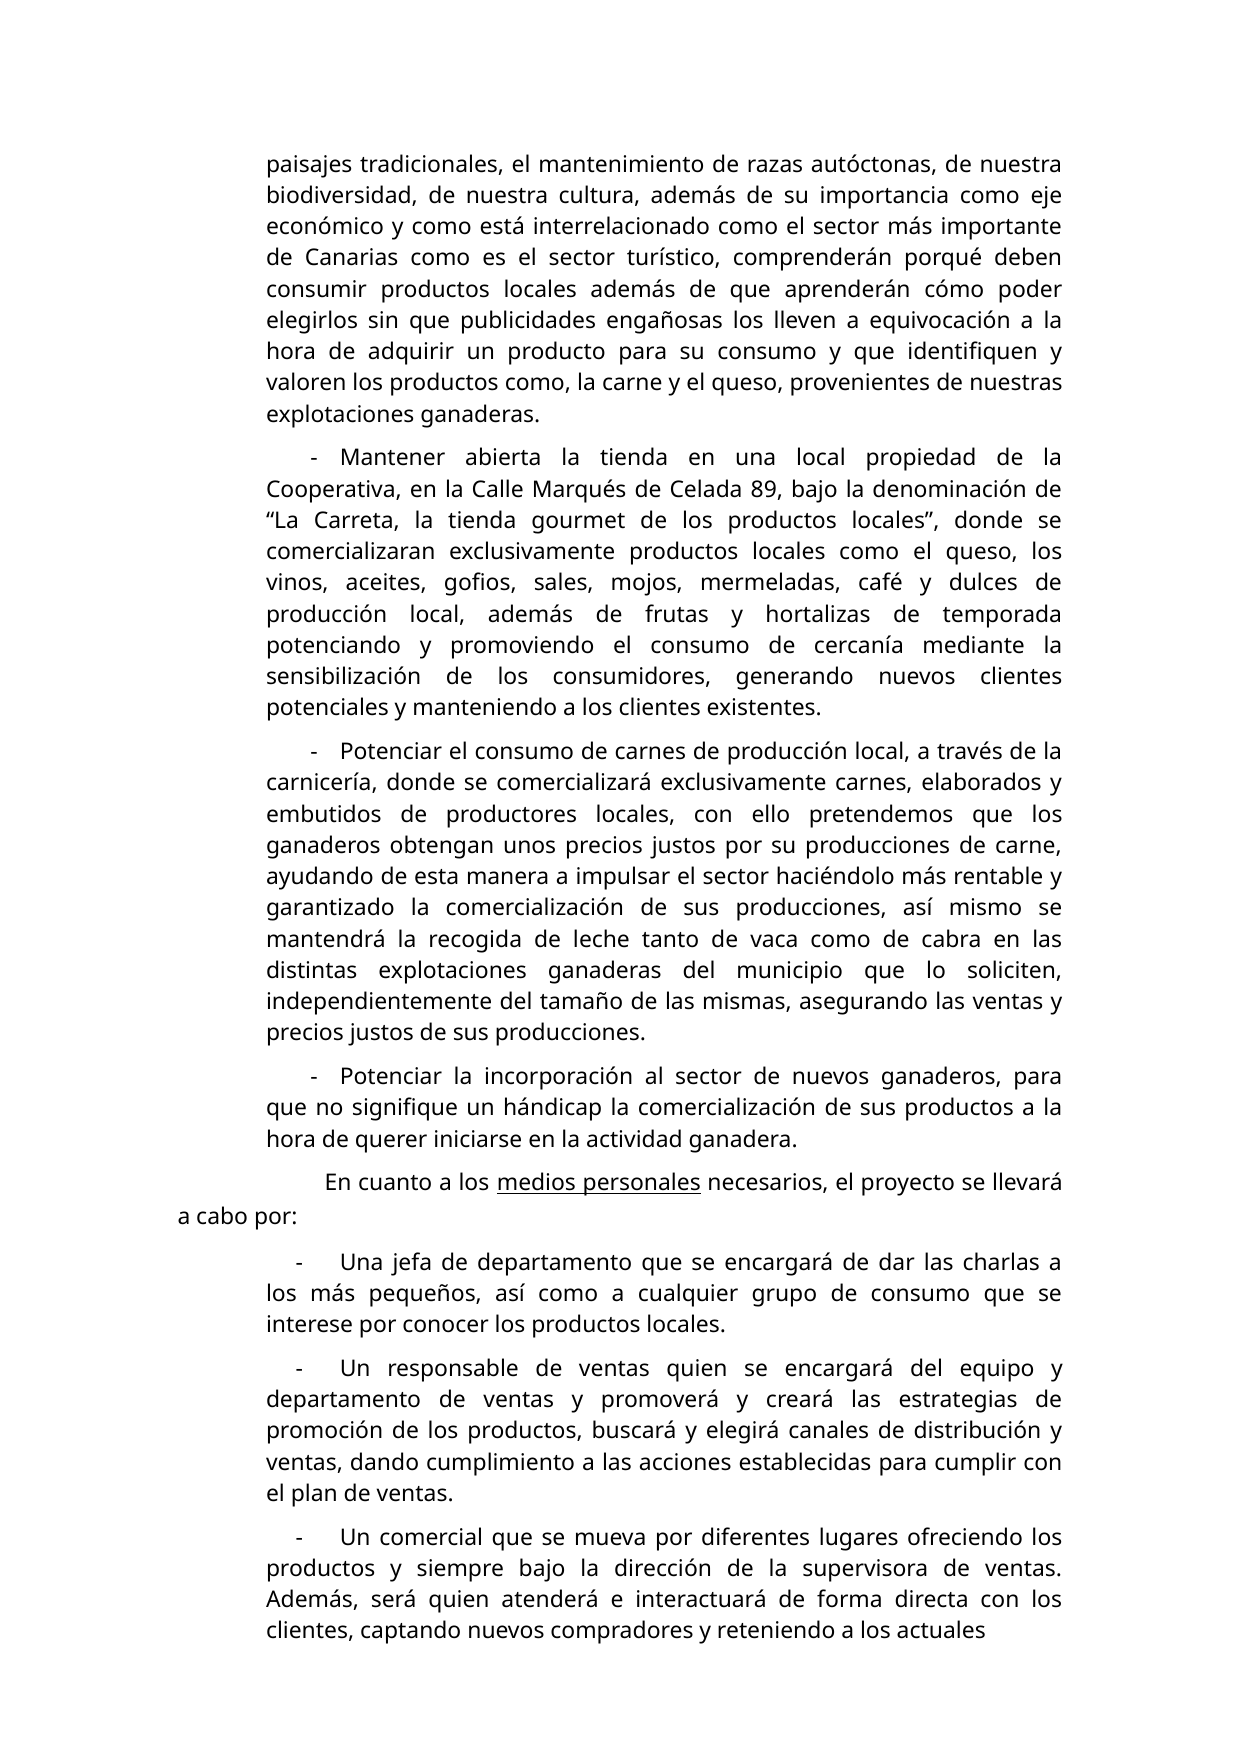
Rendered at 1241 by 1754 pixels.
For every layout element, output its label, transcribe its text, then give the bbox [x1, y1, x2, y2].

list Un comercial que se mueva por diferentes lugares ofreciendo los productos y siempre bajo la dirección de la supervisora de ventas. Además, será quien atenderá e interactuará de forma directa con los clientes, captando nuevos compradores y reteniendo a los actuales [266, 1521, 1063, 1646]
list Potenciar la incorporación al sector de nuevos ganaderos, para que no signifique un hándicap la comercialización de sus productos a la hora de querer iniciarse en la actividad ganadera. [266, 1060, 1063, 1154]
list Potenciar el consumo de carnes de producción local, a través de la carnicería, donde se comercializará exclusivamente carnes, elaborados y embutidos de productores locales, con ello pretendemos que los ganaderos obtengan unos precios justos por su producciones de carne, ayudando de esta manera a impulsar el sector haciéndolo más rentable y garantizado la comercialización de sus producciones, así mismo se mantendrá la recogida de leche tanto de vaca como de cabra en las distintas explotaciones ganaderas del municipio que lo soliciten, independientemente del tamaño de las mismas, asegurando las ventas y precios justos de sus producciones. [266, 735, 1063, 1048]
list paisajes tradicionales, el mantenimiento de razas autóctonas, de nuestra biodiversidad, de nuestra cultura, además de su importancia como eje económico y como está interrelacionado como el sector más importante de Canarias como es el sector turístico, comprenderán porqué deben consumir productos locales además de que aprenderán cómo poder elegirlos sin que publicidades engañosas los lleven a equivocación a la hora de adquirir un producto para su consumo y que identifiquen y valoren los productos como, la carne y el queso, provenientes de nuestras explotaciones ganaderas. [266, 148, 1063, 429]
list Una jefa de departamento que se encargará de dar las charlas a los más pequeños, así como a cualquier grupo de consumo que se interese por conocer los productos locales. [266, 1246, 1063, 1339]
list Mantener abierta la tienda en una local propiedad de la Cooperativa, en la Calle Marqués de Celada 89, bajo la denominación de “La Carreta, la tienda gourmet de los productos locales”, donde se comercializaran exclusivamente productos locales como el queso, los vinos, aceites, gofios, sales, mojos, mermeladas, café y dulces de producción local, además de frutas y hortalizas de temporada potenciando y promoviendo el consumo de cercanía mediante la sensibilización de los consumidores, generando nuevos clientes potenciales y manteniendo a los clientes existentes. [266, 441, 1063, 723]
text En cuanto a los medios personales necesarios, el proyecto se llevará a cabo por: [177, 1166, 1063, 1231]
list Un responsable de ventas quien se encargará del equipo y departamento de ventas y promoverá y creará las estrategias de promoción de los productos, buscará y elegirá canales de distribución y ventas, dando cumplimiento a las acciones establecidas para cumplir con el plan de ventas. [266, 1352, 1063, 1508]
